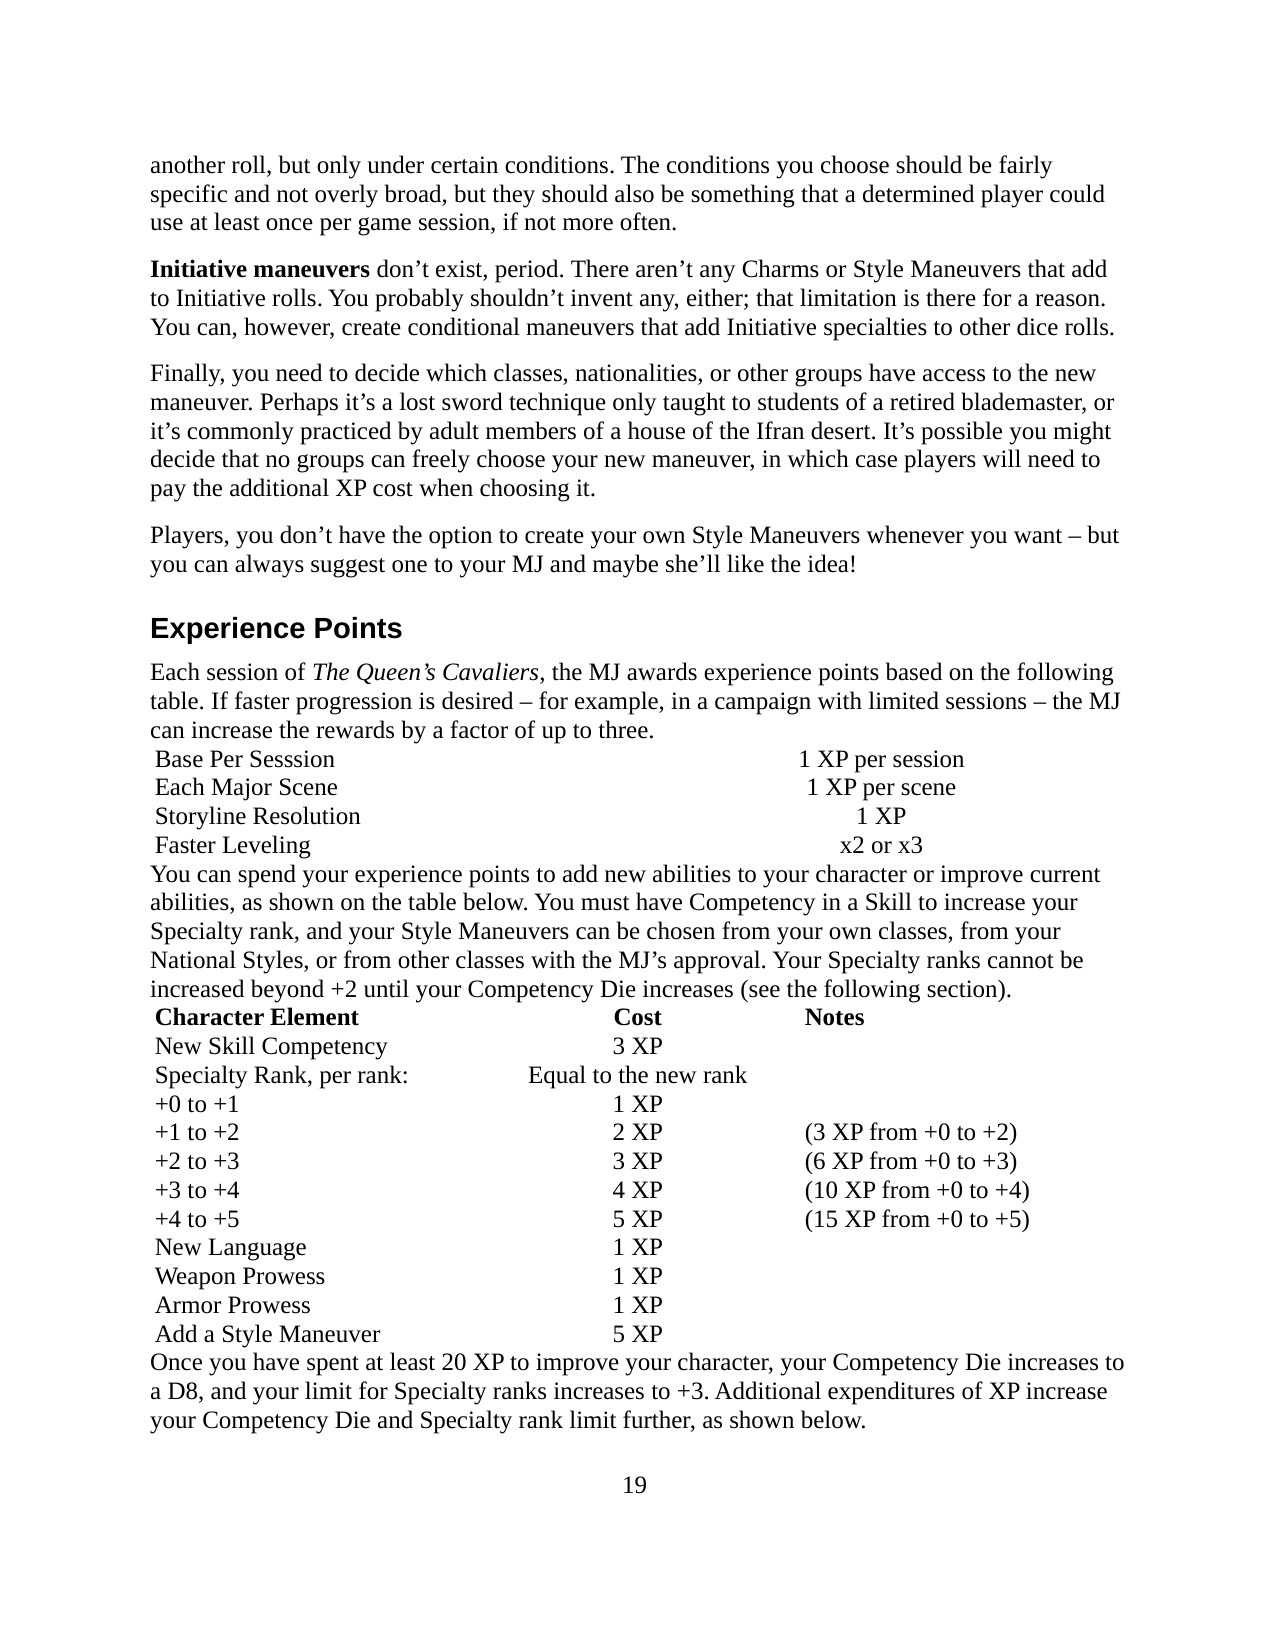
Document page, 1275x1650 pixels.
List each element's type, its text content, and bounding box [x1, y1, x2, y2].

table_cell 1 XP [475, 1089, 800, 1117]
text Finally, you need to decide which classes, nationalities, or other groups have access to the new maneuver. Perhaps it’s a lost sword technique only taught to students of a retired blademaster, or it’s commonly practiced by adult members of a house of the Ifran desert. It’s possible you might decide that no groups can freely choose your new maneuver, in which case players will need to pay the additional XP cost when choosing it. [150, 358, 1125, 502]
table_cell Each Major Scene [150, 773, 637, 801]
table_cell Specialty Rank, per rank: [150, 1060, 475, 1089]
text Each session of The Queen’s Cavaliers, the MJ awards experience points based on the following table. If faster progression is desired – for example, in a campaign with limited sessions – the MJ can increase the rewards by a factor of up to three. [150, 657, 1125, 744]
text another roll, but only under certain conditions. The conditions you choose should be fairly specific and not overly broad, but they should also be something that a determined player could use at least once per game session, if not more often. [150, 150, 1125, 236]
text You can spend your experience points to add new abilities to your character or improve current abilities, as shown on the table below. You must have Competency in a Skill to increase your Specialty rank, and your Style Maneuvers can be chosen from your own classes, from your National Styles, or from other classes with the MJ’s approval. Your Specialty ranks cannot be increased beyond +2 until your Competency Die increases (see the following section). [150, 859, 1125, 1002]
table_cell 2 XP [475, 1118, 800, 1146]
table_cell 1 XP [475, 1233, 800, 1261]
table_header Character Element [150, 1003, 475, 1031]
table_cell 5 XP [475, 1319, 800, 1347]
table_cell Storyline Resolution [150, 801, 637, 830]
table_cell +2 to +3 [150, 1146, 475, 1175]
table_cell 1 XP per scene [638, 773, 1125, 801]
table_cell 1 XP [638, 801, 1125, 830]
table_cell +1 to +2 [150, 1118, 475, 1146]
table_cell 3 XP [475, 1146, 800, 1175]
table_header Cost [475, 1003, 800, 1031]
table_cell x2 or x3 [638, 830, 1125, 859]
table_header Notes [800, 1003, 1125, 1031]
table_cell (3 XP from +0 to +2) [800, 1118, 1125, 1146]
table_cell (10 XP from +0 to +4) [800, 1175, 1125, 1204]
table_cell 1 XP [475, 1261, 800, 1290]
table_cell [800, 1290, 1125, 1319]
table_cell 1 XP [475, 1290, 800, 1319]
table_cell [800, 1089, 1125, 1117]
table_cell (15 XP from +0 to +5) [800, 1204, 1125, 1232]
table_header 1 XP per session [638, 744, 1125, 772]
table_cell 3 XP [475, 1031, 800, 1060]
table_header Base Per Sesssion [150, 744, 637, 772]
table_cell [800, 1060, 1125, 1089]
text Initiative maneuvers don’t exist, period. There aren’t any Charms or Style Maneuvers that add to Initiative rolls. You probably shouldn’t invent any, either; that limitation is there for a reason. You can, however, create conditional maneuvers that add Initiative specialties to other dice rolls. [150, 254, 1125, 340]
table_cell +4 to +5 [150, 1204, 475, 1232]
table_cell 5 XP [475, 1204, 800, 1232]
table_cell New Language [150, 1233, 475, 1261]
table_cell (6 XP from +0 to +3) [800, 1146, 1125, 1175]
table_cell New Skill Competency [150, 1031, 475, 1060]
table_cell [800, 1031, 1125, 1060]
table_cell Weapon Prowess [150, 1261, 475, 1290]
subtitle Experience Points [150, 611, 1125, 645]
table_cell Armor Prowess [150, 1290, 475, 1319]
table_cell [800, 1233, 1125, 1261]
text Once you have spent at least 20 XP to improve your character, your Competency Die increases to a D8, and your limit for Specialty ranks increases to +3. Additional expenditures of XP increase your Competency Die and Specialty rank limit further, as shown below. [150, 1347, 1125, 1434]
table_cell Faster Leveling [150, 830, 637, 859]
table_cell [800, 1319, 1125, 1347]
table_cell Equal to the new rank [475, 1060, 800, 1089]
table_cell [800, 1261, 1125, 1290]
table_cell +3 to +4 [150, 1175, 475, 1204]
table_cell +0 to +1 [150, 1089, 475, 1117]
text Players, you don’t have the option to create your own Style Maneuvers whenever you want – but you can always suggest one to your MJ and maybe she’ll like the idea! [150, 520, 1125, 577]
table_cell 4 XP [475, 1175, 800, 1204]
table_cell Add a Style Maneuver [150, 1319, 475, 1347]
